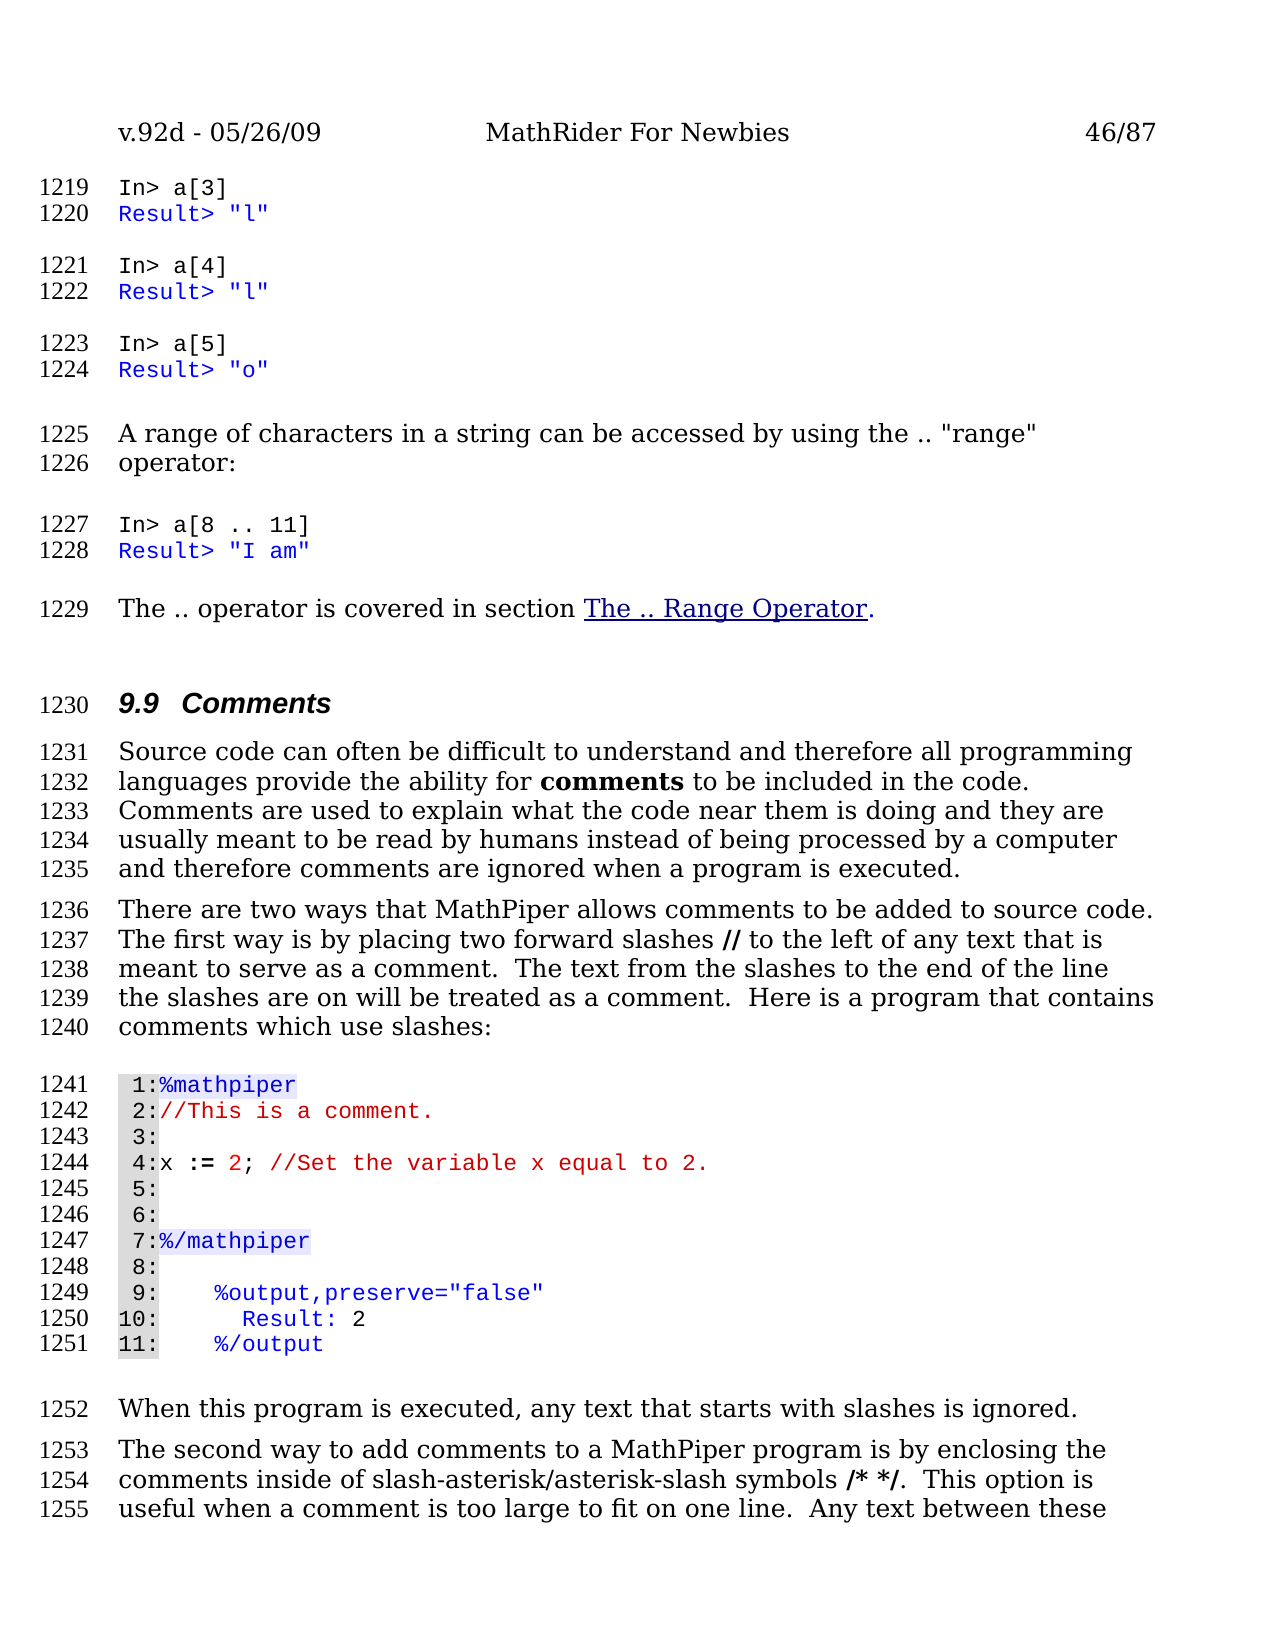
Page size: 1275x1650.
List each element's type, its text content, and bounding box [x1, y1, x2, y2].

text 4:x := 2; //Set the variable x equal to 2. [118, 1151, 1157, 1177]
text Source code can often be difficult to understand and therefore all programming languages provide the ability for comments to be included in the code. Comments are used to explain what the code near them is doing and they are usually meant to be read by humans instead of being processed by a computer and therefore comments are ignored when a program is executed. [118, 737, 1157, 883]
text 2://This is a comment. [118, 1099, 1157, 1125]
text Result> "l" [118, 281, 1157, 306]
text There are two ways that MathPiper allows comments to be added to source code. The first way is by placing two forward slashes // to the left of any text that is meant to serve as a comment. The text from the slashes to the end of the line the slashes are on will be treated as a comment. Here is a program that contains comments which use slashes: [118, 895, 1157, 1041]
text In> a[8 .. 11] [118, 513, 1157, 539]
text Result> "o" [118, 358, 1157, 384]
text 7:%/mathpiper [118, 1229, 1157, 1255]
text The second way to add comments to a MathPiper program is by enclosing the comments inside of slash-asterisk/asterisk-slash symbols /* */. This option is useful when a comment is too large to fit on one line. Any text between these [118, 1436, 1157, 1523]
text 8: [118, 1255, 1157, 1281]
text Result> "I am" [118, 539, 1157, 565]
text 3: [118, 1125, 1157, 1151]
text 5: [118, 1177, 1157, 1203]
subtitle Comments [118, 686, 1157, 719]
text In> a[4] [118, 254, 1157, 281]
text 1:%mathpiper [118, 1073, 1157, 1099]
text 9: %output,preserve="false" [118, 1281, 1157, 1307]
text In> a[3] [118, 177, 1157, 203]
text 10: Result: 2 [118, 1307, 1157, 1333]
text In> a[5] [118, 332, 1157, 358]
text 6: [118, 1203, 1157, 1229]
text When this program is executed, any text that starts with slashes is ignored. [118, 1394, 1157, 1423]
text A range of characters in a string can be accessed by using the .. "range" operator: [118, 419, 1157, 478]
text The .. operator is covered in section The .. Range Operator. [118, 594, 1157, 623]
text Result> "l" [118, 203, 1157, 229]
text 11: %/output [118, 1333, 1157, 1359]
